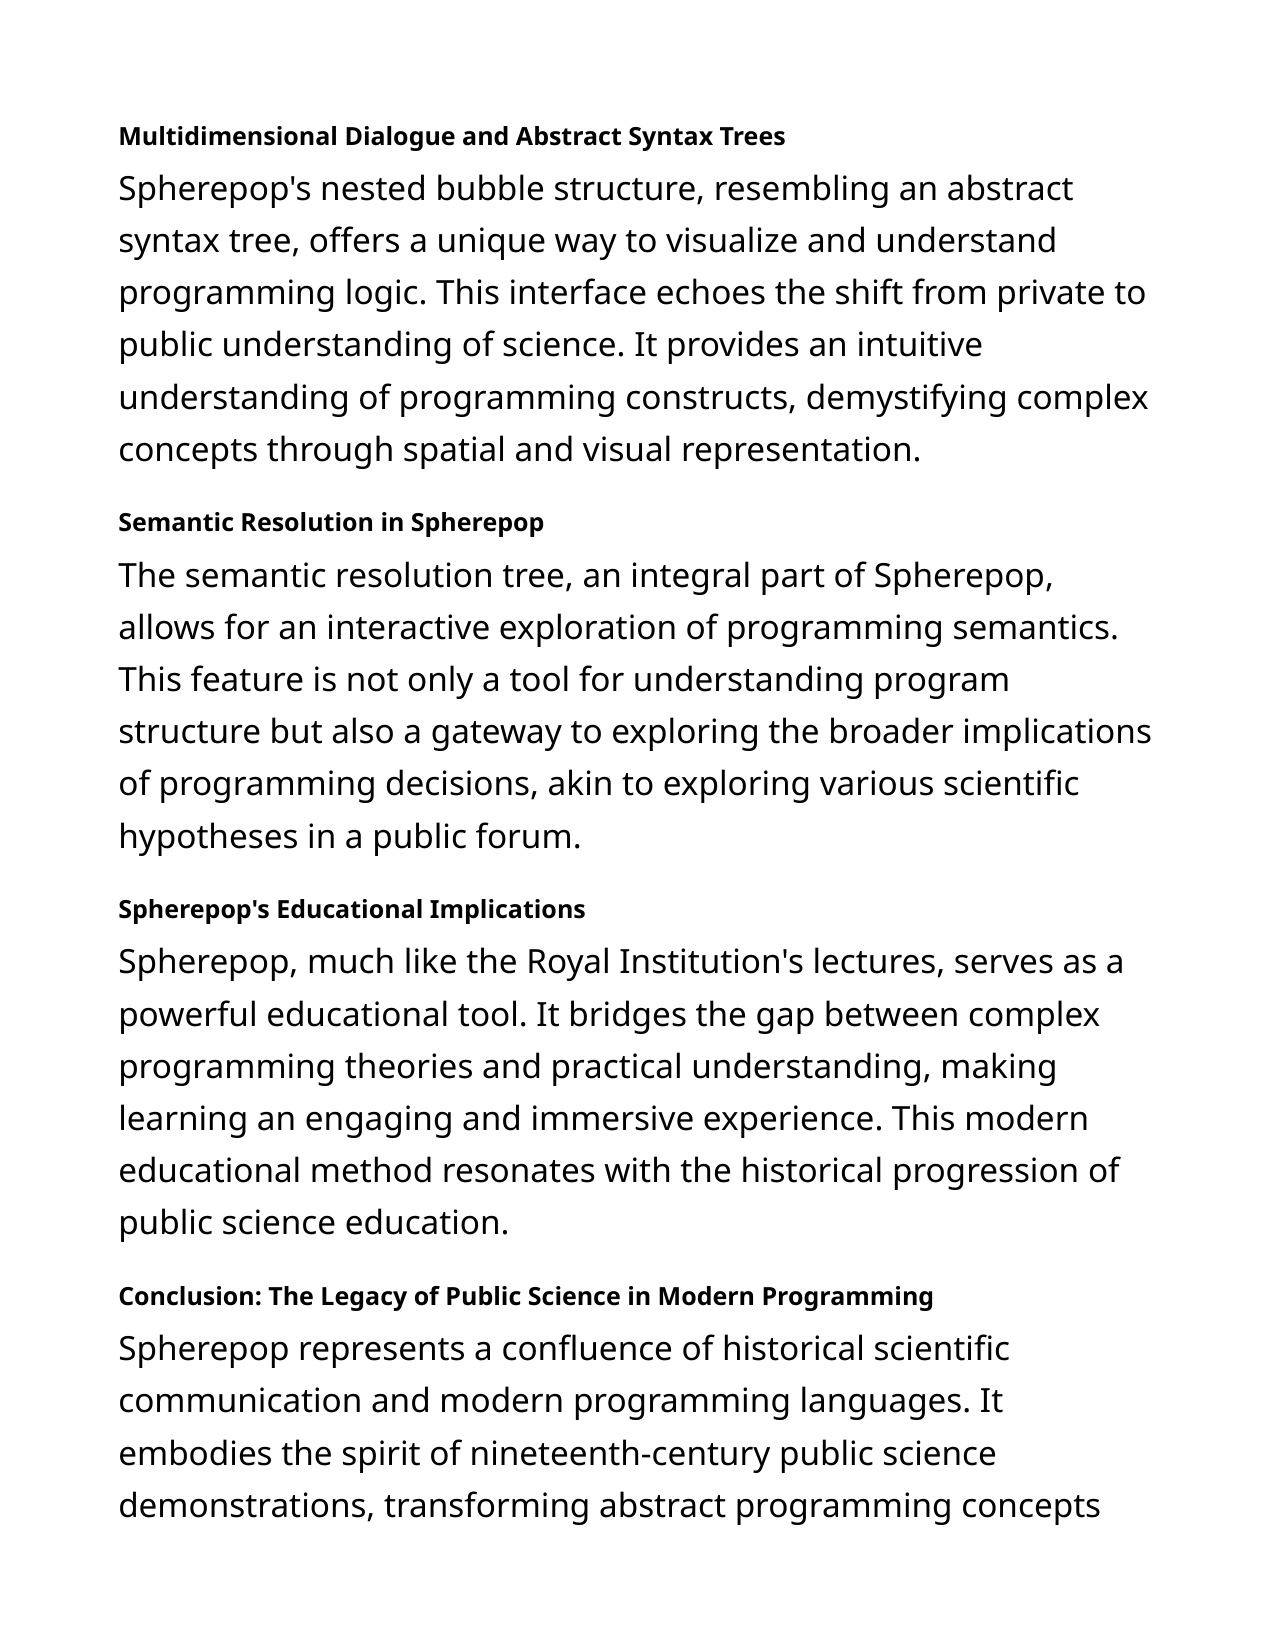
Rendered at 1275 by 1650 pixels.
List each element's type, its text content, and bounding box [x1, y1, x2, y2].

text Spherepop represents a confluence of historical scientific communication and modern programming languages. It embodies the spirit of nineteenth-century public science demonstrations, transforming abstract programming concepts [118, 1325, 1157, 1527]
subtitle Spherepop's Educational Implications [118, 892, 1157, 926]
text Spherepop, much like the Royal Institution's lectures, serves as a powerful educational tool. It bridges the gap between complex programming theories and practical understanding, making learning an engaging and immersive experience. This modern educational method resonates with the historical progression of public science education. [118, 938, 1157, 1244]
subtitle Conclusion: The Legacy of Public Science in Modern Programming [118, 1278, 1157, 1312]
text Spherepop's nested bubble structure, resembling an abstract syntax tree, offers a unique way to visualize and understand programming logic. This interface echoes the shift from private to public understanding of science. It provides an intuitive understanding of programming constructs, demystifying complex concepts through spatial and visual representation. [118, 165, 1157, 471]
subtitle Semantic Resolution in Spherepop [118, 505, 1157, 539]
text The semantic resolution tree, an integral part of Spherepop, allows for an interactive exploration of programming semantics. This feature is not only a tool for understanding program structure but also a gateway to exploring the broader implications of programming decisions, akin to exploring various scientific hypotheses in a public forum. [118, 551, 1157, 858]
subtitle Multidimensional Dialogue and Abstract Syntax Trees [118, 118, 1157, 152]
